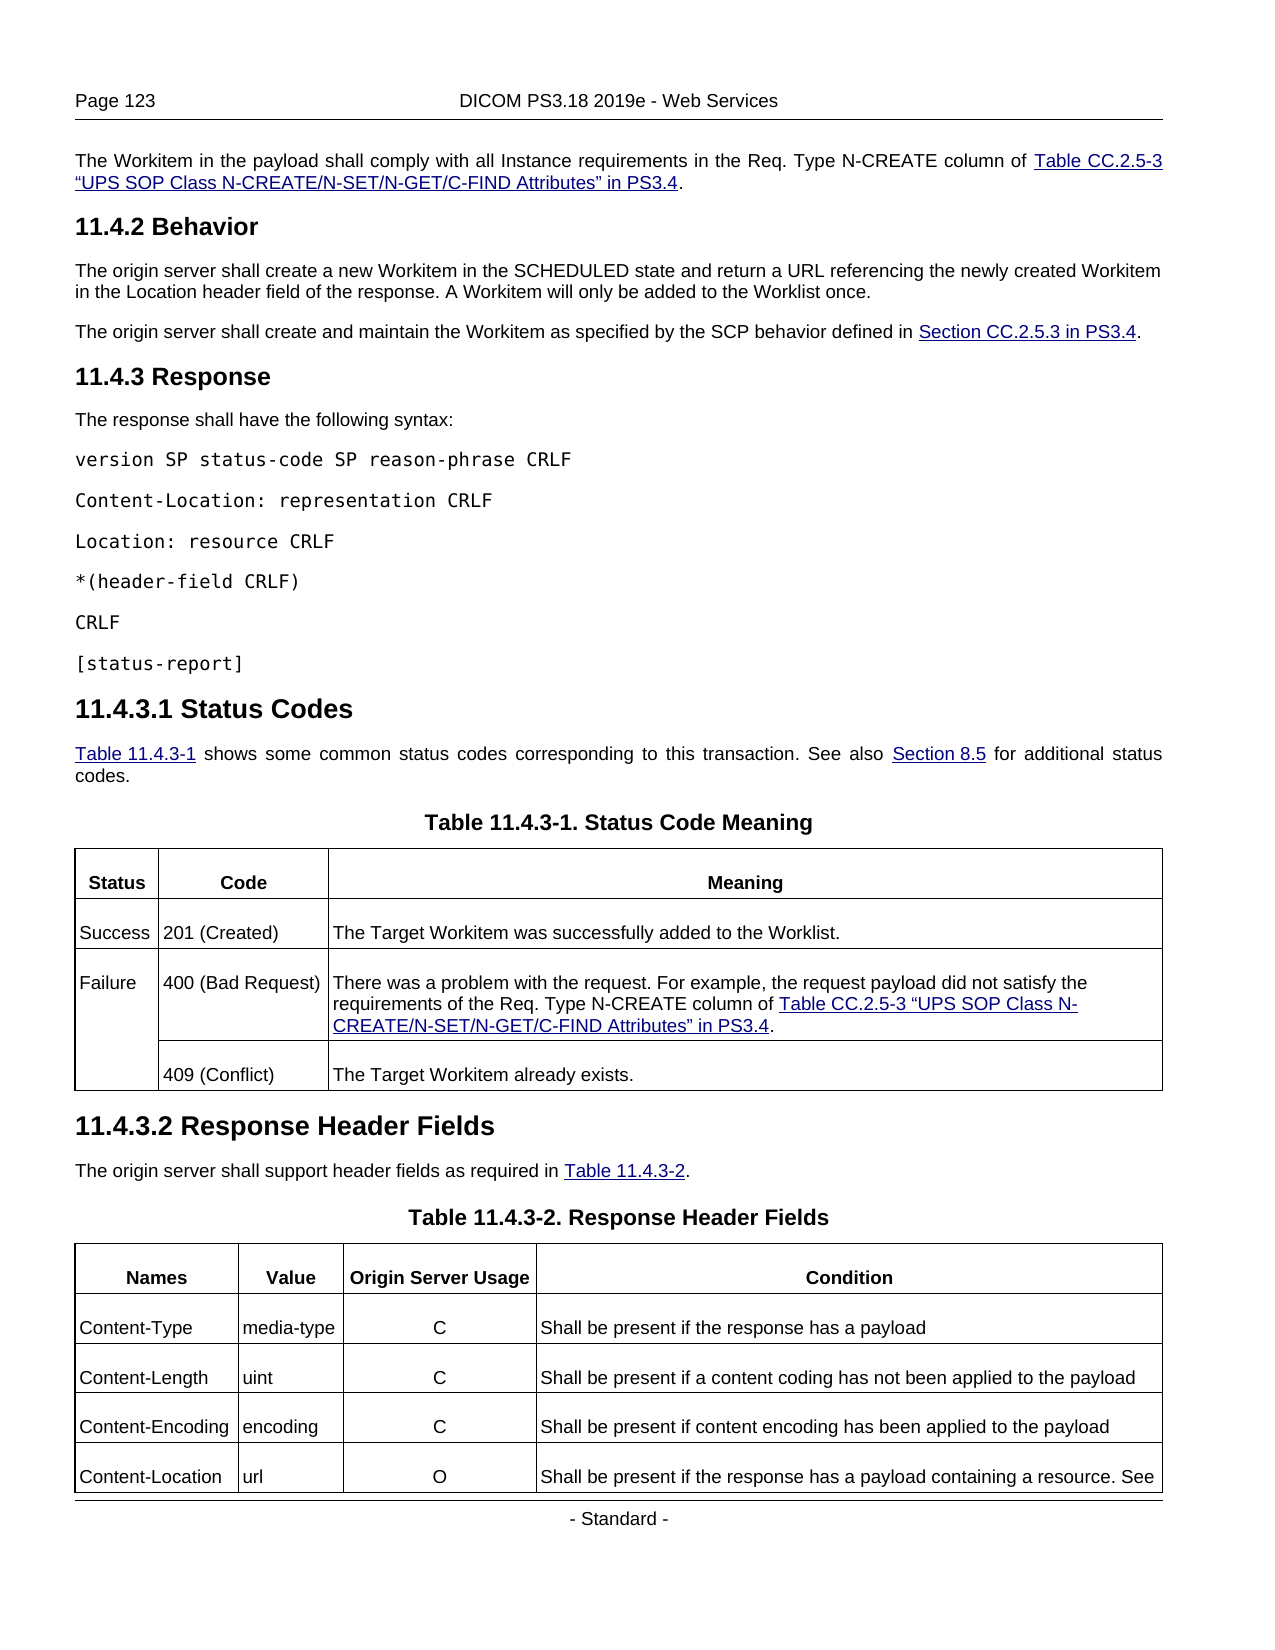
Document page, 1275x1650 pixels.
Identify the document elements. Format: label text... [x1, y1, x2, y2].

text The origin server shall create and maintain the Workitem as specified by the SCP behavior defined in Section CC.2.5.3 in PS3.4. [75, 321, 1162, 343]
table_cell C [344, 1344, 536, 1392]
table_header Meaning [329, 849, 1162, 898]
table_cell Failure [76, 949, 158, 1090]
table_cell Content-Location [76, 1443, 238, 1492]
text 11.4.3.1 Status Codes [75, 693, 1162, 724]
table_cell C [344, 1294, 536, 1343]
text *(header-field CRLF) [75, 571, 1162, 593]
text The origin server shall support header fields as required in Table 11.4.3-2. [75, 1160, 1162, 1181]
text Location: resource CRLF [75, 531, 1162, 552]
table_cell O [344, 1443, 536, 1492]
text Table 11.4.3-1. Status Code Meaning [75, 809, 1162, 834]
table_cell Shall be present if the response has a payload [537, 1294, 1162, 1343]
table_header Condition [537, 1244, 1162, 1293]
table_cell C [344, 1393, 536, 1442]
table_cell media-type [239, 1294, 343, 1343]
table_cell 409 (Conflict) [159, 1041, 328, 1090]
table_cell The Target Workitem was successfully added to the Worklist. [329, 899, 1162, 947]
text CRLF [75, 612, 1162, 634]
table_cell The Target Workitem already exists. [329, 1041, 1162, 1090]
text 11.4.2 Behavior [75, 212, 1162, 241]
table_cell Success [76, 899, 158, 947]
text version SP status-code SP reason-phrase CRLF [75, 449, 1162, 471]
table_header Code [159, 849, 328, 898]
table_cell 400 (Bad Request) [159, 949, 328, 1040]
table_cell Shall be present if the response has a payload containing a resource. See [537, 1443, 1162, 1492]
text [status-report] [75, 652, 1162, 674]
table_cell Content-Length [76, 1344, 238, 1392]
table_cell Shall be present if content encoding has been applied to the payload [537, 1393, 1162, 1442]
table_header Names [76, 1244, 238, 1293]
table_cell 201 (Created) [159, 899, 328, 947]
table_cell url [239, 1443, 343, 1492]
text 11.4.3.2 Response Header Fields [75, 1110, 1162, 1141]
table_header Origin Server Usage [344, 1244, 536, 1293]
table_cell uint [239, 1344, 343, 1392]
text 11.4.3 Response [75, 362, 1162, 390]
table_cell There was a problem with the request. For example, the request payload did not satisfy the requirements of the Req. Type N-CREATE column of Table CC.2.5-3 “UPS SOP Class N-CREATE/N-SET/N-GET/C-FIND Attributes” in PS3.4. [329, 949, 1162, 1040]
table_cell Content-Type [76, 1294, 238, 1343]
text Table 11.4.3-2. Response Header Fields [75, 1204, 1162, 1230]
table_header Value [239, 1244, 343, 1293]
text The origin server shall create a new Workitem in the SCHEDULED state and return a URL referencing the newly created Workitem in the Location header field of the response. A Workitem will only be added to the Worklist once. [75, 259, 1162, 302]
text The response shall have the following syntax: [75, 409, 1162, 431]
text Table 11.4.3-1 shows some common status codes corresponding to this transaction. See also Section 8.5 for additional status codes. [75, 743, 1162, 786]
text Content-Location: representation CRLF [75, 490, 1162, 512]
table_cell Content-Encoding [76, 1393, 238, 1442]
table_cell encoding [239, 1393, 343, 1442]
table_header Status [76, 849, 158, 898]
table_cell Shall be present if a content coding has not been applied to the payload [537, 1344, 1162, 1392]
text The Workitem in the payload shall comply with all Instance requirements in the Req. Type N-CREATE column of Table CC.2.5-3 “UPS SOP Class N-CREATE/N-SET/N-GET/C-FIND Attributes” in PS3.4. [75, 150, 1162, 193]
